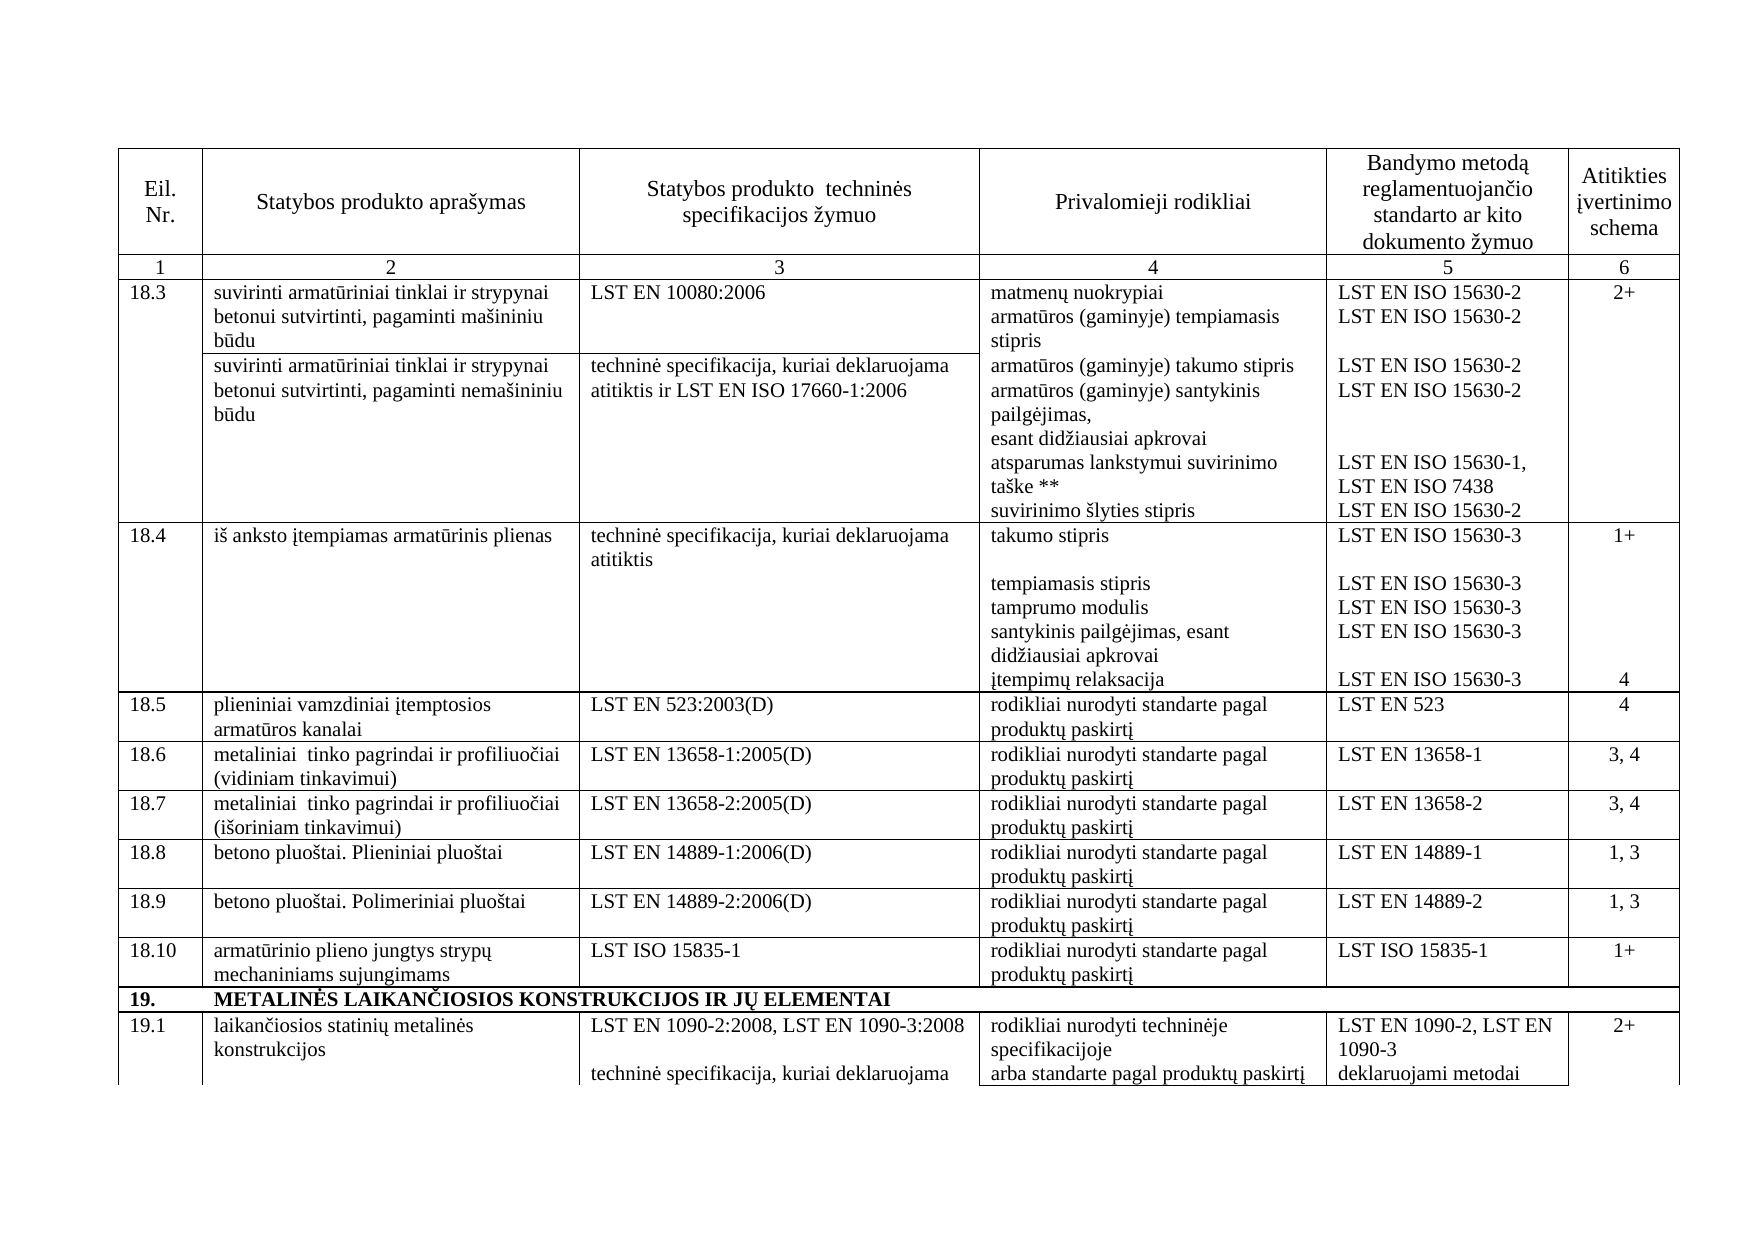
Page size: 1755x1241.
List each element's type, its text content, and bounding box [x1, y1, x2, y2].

table_cell 3 [580, 255, 979, 279]
table_cell deklaruojami metodai [1327, 1061, 1568, 1085]
table_header Statybos produkto techninės specifikacijos žymuo [580, 149, 979, 254]
table_cell [119, 498, 202, 522]
table_cell takumo stipris [980, 523, 1326, 571]
table_cell [119, 426, 202, 450]
table_cell METALINĖS LAIKANČIOSIOS KONSTRUKCIJOS IR JŲ ELEMENTAI [202, 988, 979, 1011]
table_cell suvirinti armatūriniai tinklai ir strypynai [203, 280, 579, 304]
table_header Eil. Nr. [119, 149, 202, 254]
table_cell [1569, 988, 1679, 1011]
table_cell 1+ [1569, 523, 1679, 571]
table_cell [580, 426, 979, 450]
table_cell betono pluoštai. Plieniniai pluoštai [203, 840, 579, 888]
table_cell 4 [980, 255, 1326, 279]
table_cell [119, 304, 202, 352]
table_cell 18.10 [119, 938, 202, 986]
table_cell LST EN ISO 15630-3 [1327, 619, 1568, 667]
table_cell LST EN 523 [1327, 693, 1568, 741]
table_cell LST EN ISO 15630-2 [1327, 353, 1568, 377]
table_cell techninė specifikacija, kuriai deklaruojama atitiktis [580, 523, 979, 571]
table_cell [1569, 1061, 1679, 1085]
table_header Atitikties įvertinimo schema [1569, 149, 1679, 254]
table_cell [580, 498, 979, 522]
table_cell [1569, 304, 1679, 352]
table_cell matmenų nuokrypiai [980, 280, 1326, 304]
table_cell LST EN ISO 15630-3 [1327, 523, 1568, 571]
table_cell betonui sutvirtinti, pagaminti nemašininiu būdu [203, 378, 579, 426]
table_cell LST EN 13658-2:2005(D) [580, 791, 979, 839]
table_cell [1569, 498, 1679, 522]
table_cell LST EN 14889-1:2006(D) [580, 840, 979, 888]
table_cell LST EN 13658-1 [1327, 742, 1568, 790]
table_cell 2 [203, 255, 579, 279]
table_cell rodikliai nurodyti standarte pagal produktų paskirtį [980, 889, 1326, 937]
table_cell tamprumo modulis [980, 595, 1326, 619]
table_cell LST EN ISO 15630-2 [1327, 498, 1568, 522]
table_cell 19.1 [119, 1013, 202, 1061]
table_cell 1, 3 [1569, 840, 1679, 888]
table_cell LST EN 10080:2006 [580, 280, 979, 304]
table_cell 19. [119, 988, 202, 1011]
table_cell armatūros (gaminyje) tempiamasis stipris [980, 304, 1326, 352]
table_header Privalomieji rodikliai [980, 149, 1326, 254]
table_cell arba standarte pagal produktų paskirtį [980, 1061, 1326, 1085]
table_cell 18.4 [119, 523, 202, 571]
table_cell LST EN ISO 15630-2 [1327, 304, 1568, 352]
table_cell [580, 450, 979, 498]
table_cell 1 [119, 255, 202, 279]
table_cell LST EN 13658-1:2005(D) [580, 742, 979, 790]
table_cell [119, 353, 202, 377]
table_cell 2+ [1569, 280, 1679, 304]
table_cell [203, 619, 579, 667]
table_cell techninė specifikacija, kuriai deklaruojama [580, 354, 979, 377]
table_cell [119, 619, 202, 667]
table_cell 1, 3 [1569, 889, 1679, 937]
table_cell LST EN 523:2003(D) [580, 693, 979, 741]
table_cell techninė specifikacija, kuriai deklaruojama [580, 1061, 979, 1085]
table_cell [119, 595, 202, 619]
table_cell suvirinimo šlyties stipris [980, 498, 1326, 522]
table_cell 5 [1327, 255, 1568, 279]
table_cell [203, 450, 579, 498]
table_cell armatūros (gaminyje) takumo stipris [980, 353, 1326, 377]
table_cell [580, 571, 979, 595]
table_cell atsparumas lankstymui suvirinimo taške ** [980, 450, 1326, 498]
table_cell 18.8 [119, 840, 202, 888]
table_cell 6 [1569, 255, 1679, 279]
table_cell [203, 595, 579, 619]
table_cell suvirinti armatūriniai tinklai ir strypynai [203, 354, 579, 377]
table_cell 3, 4 [1569, 791, 1679, 839]
table_cell rodikliai nurodyti standarte pagal produktų paskirtį [980, 791, 1326, 839]
table_header Statybos produkto aprašymas [203, 149, 579, 254]
table_cell LST EN 1090-2, LST EN 1090-3 [1327, 1013, 1568, 1061]
table_cell LST EN 14889-1 [1327, 840, 1568, 888]
table_cell LST EN ISO 15630-1, LST EN ISO 7438 [1327, 450, 1568, 498]
table_header Bandymo metodą reglamentuojančio standarto ar kito dokumento žymuo [1327, 149, 1568, 254]
table_cell [1327, 988, 1569, 1011]
table_cell 3, 4 [1569, 742, 1679, 790]
table_cell 4 [1569, 693, 1679, 741]
table_cell LST EN 1090-2:2008, LST EN 1090-3:2008 [580, 1013, 979, 1061]
table_cell LST EN ISO 15630-3 [1327, 571, 1568, 595]
table_cell esant didžiausiai apkrovai [980, 426, 1326, 450]
table_cell [203, 1061, 579, 1085]
table_cell rodikliai nurodyti standarte pagal produktų paskirtį [980, 693, 1326, 741]
table_cell 18.3 [119, 280, 202, 304]
table_cell [1569, 353, 1679, 377]
table_cell [1569, 595, 1679, 619]
table_cell armatūrinio plieno jungtys strypų mechaniniams sujungimams [203, 938, 579, 986]
table_cell 18.7 [119, 791, 202, 839]
table_cell LST EN ISO 15630-2 [1327, 378, 1568, 426]
table_cell LST ISO 15835-1 [580, 938, 979, 986]
table_cell 2+ [1569, 1013, 1679, 1061]
table_cell rodikliai nurodyti standarte pagal produktų paskirtį [980, 742, 1326, 790]
table_cell 18.5 [119, 693, 202, 741]
table_cell laikančiosios statinių metalinės konstrukcijos [203, 1013, 579, 1061]
table_cell santykinis pailgėjimas, esant didžiausiai apkrovai [980, 619, 1326, 667]
table_cell betono pluoštai. Polimeriniai pluoštai [203, 889, 579, 937]
table_cell 18.6 [119, 742, 202, 790]
table_cell [203, 426, 579, 450]
table_cell LST EN ISO 15630-3 [1327, 595, 1568, 619]
table_cell 4 [1569, 667, 1679, 691]
table_cell iš anksto įtempiamas armatūrinis plienas [203, 523, 579, 571]
table_cell metaliniai tinko pagrindai ir profiliuočiai (vidiniam tinkavimui) [203, 742, 579, 790]
table_cell rodikliai nurodyti standarte pagal produktų paskirtį [980, 938, 1326, 986]
table_cell [1327, 426, 1568, 450]
table_cell plieniniai vamzdiniai įtemptosios armatūros kanalai [203, 693, 579, 741]
table_cell [1569, 619, 1679, 667]
table_cell [119, 571, 202, 595]
table_cell LST EN 14889-2:2006(D) [580, 889, 979, 937]
table_cell LST EN 14889-2 [1327, 889, 1568, 937]
table_cell 1+ [1569, 938, 1679, 986]
table_cell LST EN 13658-2 [1327, 791, 1568, 839]
table_cell [979, 988, 1327, 1011]
table_cell LST EN ISO 15630-3 [1327, 667, 1568, 691]
table_cell [1569, 426, 1679, 450]
table_cell [119, 1061, 202, 1085]
table_cell metaliniai tinko pagrindai ir profiliuočiai (išoriniam tinkavimui) [203, 791, 579, 839]
table_cell [580, 595, 979, 619]
table_cell atitiktis ir LST EN ISO 17660-1:2006 [580, 378, 979, 426]
table_cell rodikliai nurodyti standarte pagal produktų paskirtį [980, 840, 1326, 888]
table_cell [1569, 378, 1679, 426]
table_cell [1569, 450, 1679, 498]
table_cell betonui sutvirtinti, pagaminti mašininiu būdu [203, 304, 579, 352]
table_cell [580, 619, 979, 667]
table_cell [203, 667, 579, 691]
table_cell [119, 378, 202, 426]
table_cell LST EN ISO 15630-2 [1327, 280, 1568, 304]
table_cell LST ISO 15835-1 [1327, 938, 1568, 986]
table_cell [203, 571, 579, 595]
table_cell [1569, 571, 1679, 595]
table_cell tempiamasis stipris [980, 571, 1326, 595]
table_cell armatūros (gaminyje) santykinis pailgėjimas, [980, 378, 1326, 426]
table_cell rodikliai nurodyti techninėje specifikacijoje [980, 1013, 1326, 1061]
table_cell įtempimų relaksacija [980, 667, 1326, 691]
table_cell [580, 304, 979, 352]
table_cell [119, 667, 202, 691]
table_cell [580, 667, 979, 691]
table_cell [203, 498, 579, 522]
table_cell [119, 450, 202, 498]
table_cell 18.9 [119, 889, 202, 937]
